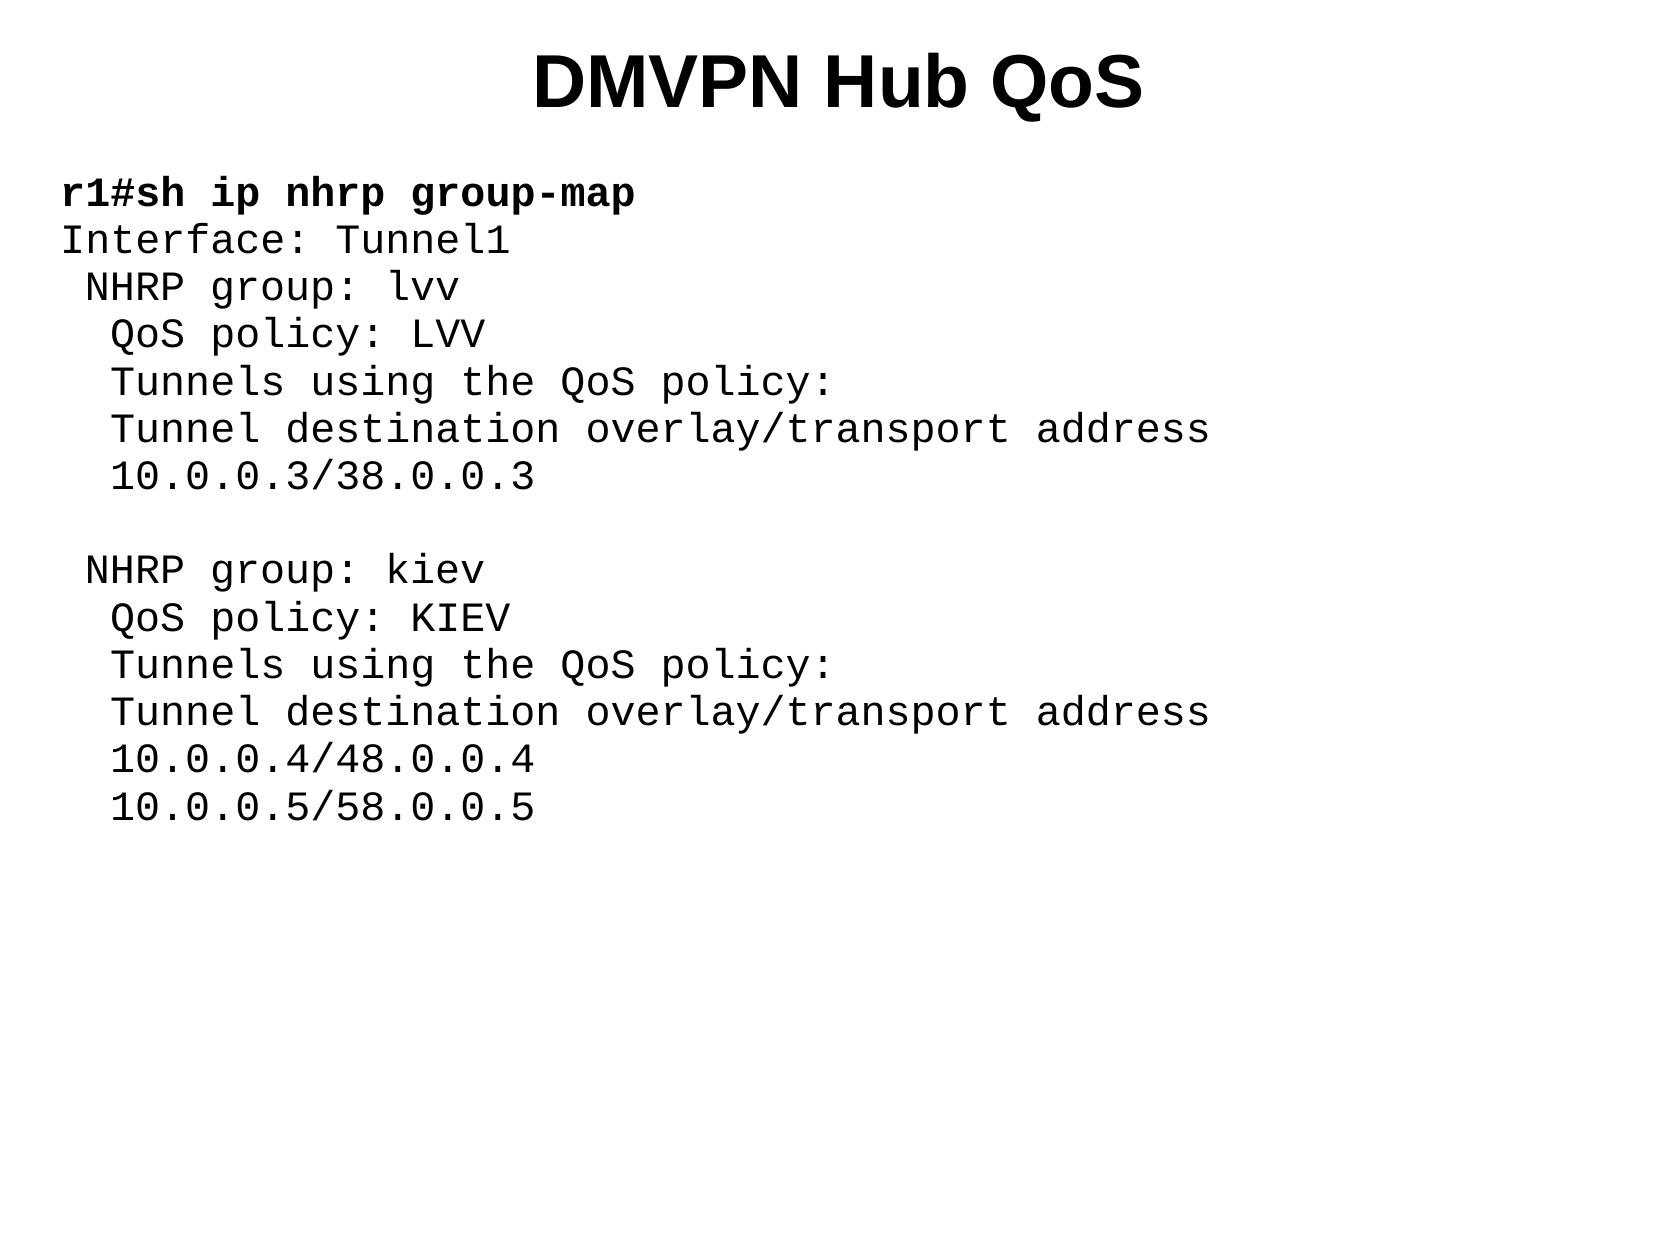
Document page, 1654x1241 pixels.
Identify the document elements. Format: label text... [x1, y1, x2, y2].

text_box DMVPN Hub QoS [64, 37, 1613, 130]
list r1#sh ip nhrp group-map Interface: Tunnel1 NHRP group: lvv QoS policy: LVV Tunnels using the QoS policy: Tunnel destination overlay/transport address 10.0.0.3/38.0.0.3 NHRP group: kiev QoS policy: KIEV Tunnels using the QoS policy: Tunnel destination overlay/transport address 10.0.0.4/48.0.0.4 10.0.0.5/58.0.0.5 [60, 171, 1598, 1201]
